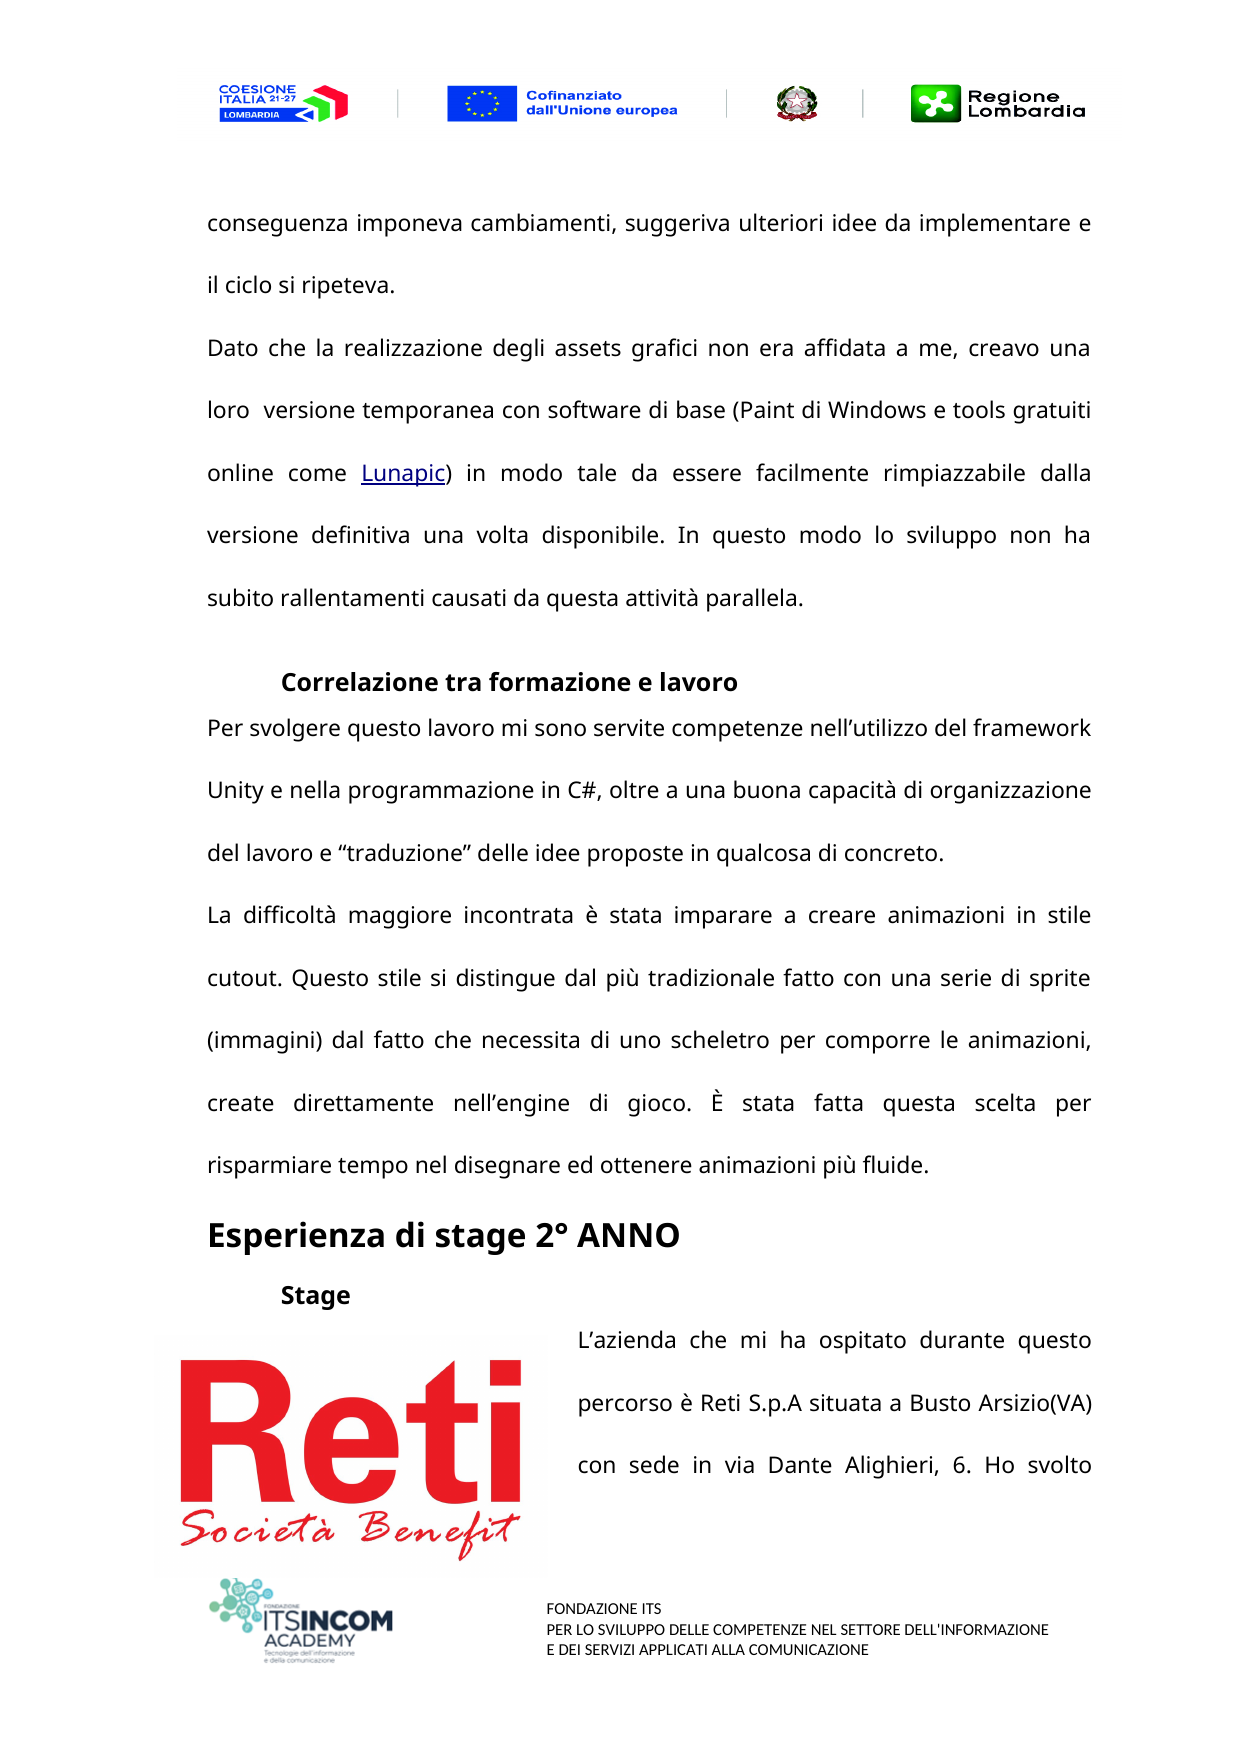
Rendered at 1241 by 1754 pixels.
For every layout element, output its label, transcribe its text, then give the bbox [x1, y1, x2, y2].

text L’azienda che mi ha ospitato durante questo percorso è Reti S.p.A situata a Busto Arsizio(VA) con sede in via Dante Alighieri, 6. Ho svolto [207, 1324, 1092, 1481]
text Dato che la realizzazione degli assets grafici non era affidata a me, creavo una loro versione temporanea con software di base (Paint di Windows e tools gratuiti online come Lunapic) in modo tale da essere facilmente rimpiazzabile dalla versione definitiva una volta disponibile. In questo modo lo sviluppo non ha subito rallentamenti causati da questa attività parallela. [207, 332, 1092, 613]
picture [177, 67, 1122, 141]
text conseguenza imponeva cambiamenti, suggeriva ulteriori idee da implementare e il ciclo si ripeteva. [207, 207, 1092, 301]
subtitle Stage [207, 1278, 1092, 1312]
subtitle Correlazione tra formazione e lavoro [207, 665, 1092, 699]
subtitle Esperienza di stage 2° ANNO [207, 1212, 1092, 1257]
text La difficoltà maggiore incontrata è stata imparare a creare animazioni in stile cutout. Questo stile si distingue dal più tradizionale fatto con una serie di sprite (immagini) dal fatto che necessita di uno scheletro per comporre le animazioni, create direttamente nell’engine di gioco. È stata fatta questa scelta per risparmiare tempo nel disegnare ed ottenere animazioni più fluide. [207, 899, 1092, 1180]
picture [154, 1335, 548, 1666]
text Per svolgere questo lavoro mi sono servite competenze nell’utilizzo del framework Unity e nella programmazione in C#, oltre a una buona capacità di organizzazione del lavoro e “traduzione” delle idee proposte in qualcosa di concreto. [207, 712, 1092, 868]
